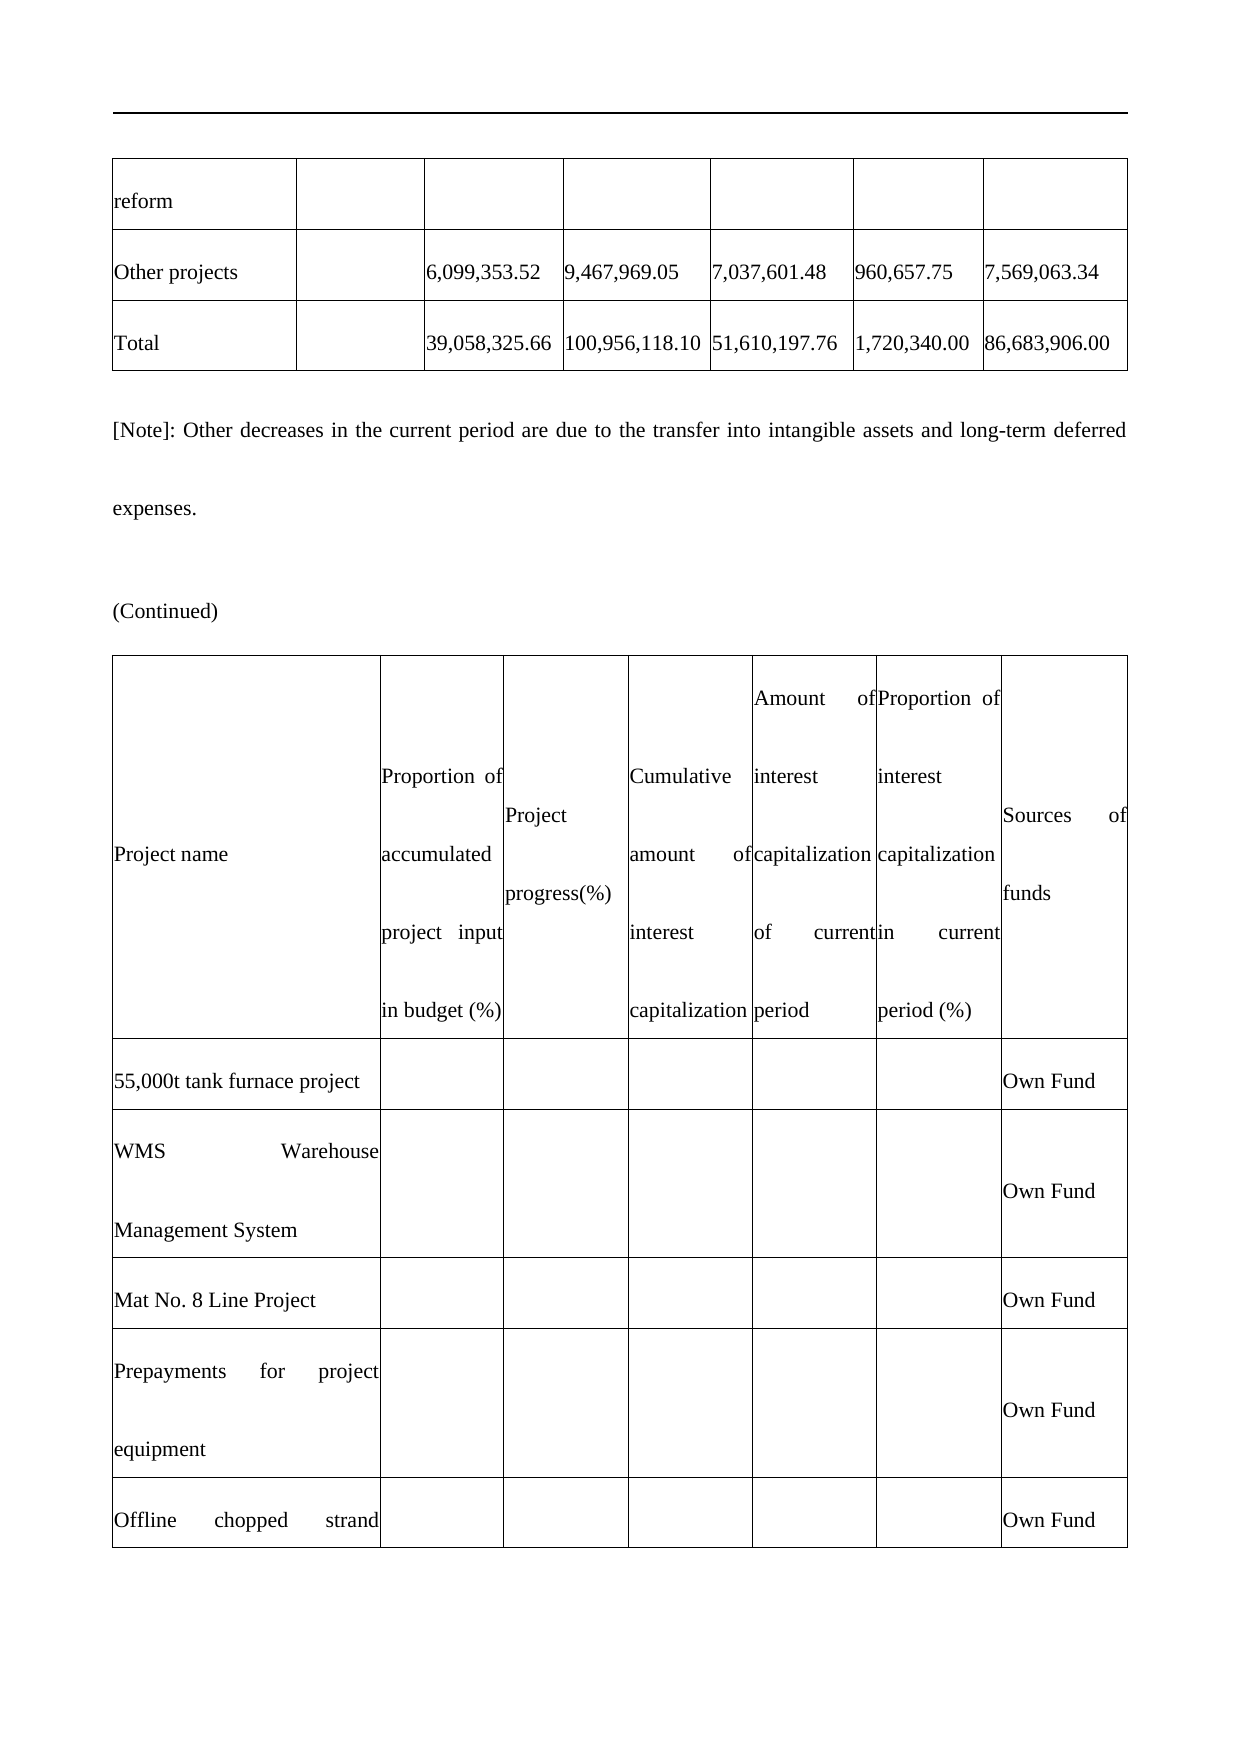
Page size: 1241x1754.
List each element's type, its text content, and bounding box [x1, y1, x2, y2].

table_cell 51,610,197.76 [711, 301, 853, 370]
table_cell [425, 159, 563, 229]
table_cell 7,569,063.34 [984, 230, 1127, 299]
table_cell [629, 1258, 752, 1328]
table_cell 39,058,325.66 [425, 301, 563, 370]
table_cell [877, 1039, 1001, 1108]
table_cell [504, 1258, 628, 1328]
table_cell [629, 1110, 752, 1257]
table_cell Own Fund [1002, 1110, 1127, 1257]
table_cell Offline chopped strand [113, 1478, 380, 1547]
table_cell 1,720,340.00 [854, 301, 983, 370]
table_cell Own Fund [1002, 1329, 1127, 1477]
table_cell [629, 1329, 752, 1477]
table_cell Prepayments for project equipment [113, 1329, 380, 1477]
table_cell [753, 1039, 876, 1108]
table_cell [381, 1478, 503, 1547]
table_cell Mat No. 8 Line Project [113, 1258, 380, 1328]
table_cell [984, 159, 1127, 229]
table_cell Own Fund [1002, 1039, 1127, 1108]
table_cell [877, 1258, 1001, 1328]
table_cell [297, 230, 424, 299]
table_cell [381, 1258, 503, 1328]
table_cell [753, 1478, 876, 1547]
table_cell 6,099,353.52 [425, 230, 563, 299]
table_cell Total [113, 301, 296, 370]
table_cell Other projects [113, 230, 296, 299]
table_cell [877, 1478, 1001, 1547]
table_cell [504, 1110, 628, 1257]
table_cell [381, 1329, 503, 1477]
table_cell 86,683,906.00 [984, 301, 1127, 370]
table_cell [629, 1478, 752, 1547]
table_cell reform [113, 159, 296, 229]
table_cell [381, 1110, 503, 1257]
table_header Project name [113, 656, 380, 1038]
table_cell 7,037,601.48 [711, 230, 853, 299]
table_cell 100,956,118.10 [564, 301, 710, 370]
table_header Proportion of accumulated project input in budget (%) [381, 656, 503, 1038]
table_cell [381, 1039, 503, 1108]
table_cell Own Fund [1002, 1258, 1127, 1328]
table_cell [753, 1110, 876, 1257]
table_cell [753, 1329, 876, 1477]
table_header Cumulative amount of interest capitalization [629, 656, 752, 1038]
table_cell [297, 159, 424, 229]
table_cell [504, 1478, 628, 1547]
table_cell 9,467,969.05 [564, 230, 710, 299]
table_cell WMS Warehouse Management System [113, 1110, 380, 1257]
table_cell 960,657.75 [854, 230, 983, 299]
table_cell Own Fund [1002, 1478, 1127, 1547]
text (Continued) [112, 569, 1128, 631]
table_cell [504, 1039, 628, 1108]
text [Note]: Other decreases in the current period are due to the transfer into intangible assets and long-term deferred expenses. [112, 388, 1128, 529]
table_cell [877, 1329, 1001, 1477]
table_cell [629, 1039, 752, 1108]
table_header Project progress(%) [504, 656, 628, 1038]
table_cell [877, 1110, 1001, 1257]
table_header Amount of interest capitalization of current period [753, 656, 876, 1038]
table_header Sources of funds [1002, 656, 1127, 1038]
table_cell [854, 159, 983, 229]
table_cell [753, 1258, 876, 1328]
table_cell [504, 1329, 628, 1477]
table_header Proportion of interest capitalization in current period (%) [877, 656, 1001, 1038]
table_cell [711, 159, 853, 229]
table_cell 55,000t tank furnace project [113, 1039, 380, 1108]
table_cell [564, 159, 710, 229]
table_cell [297, 301, 424, 370]
